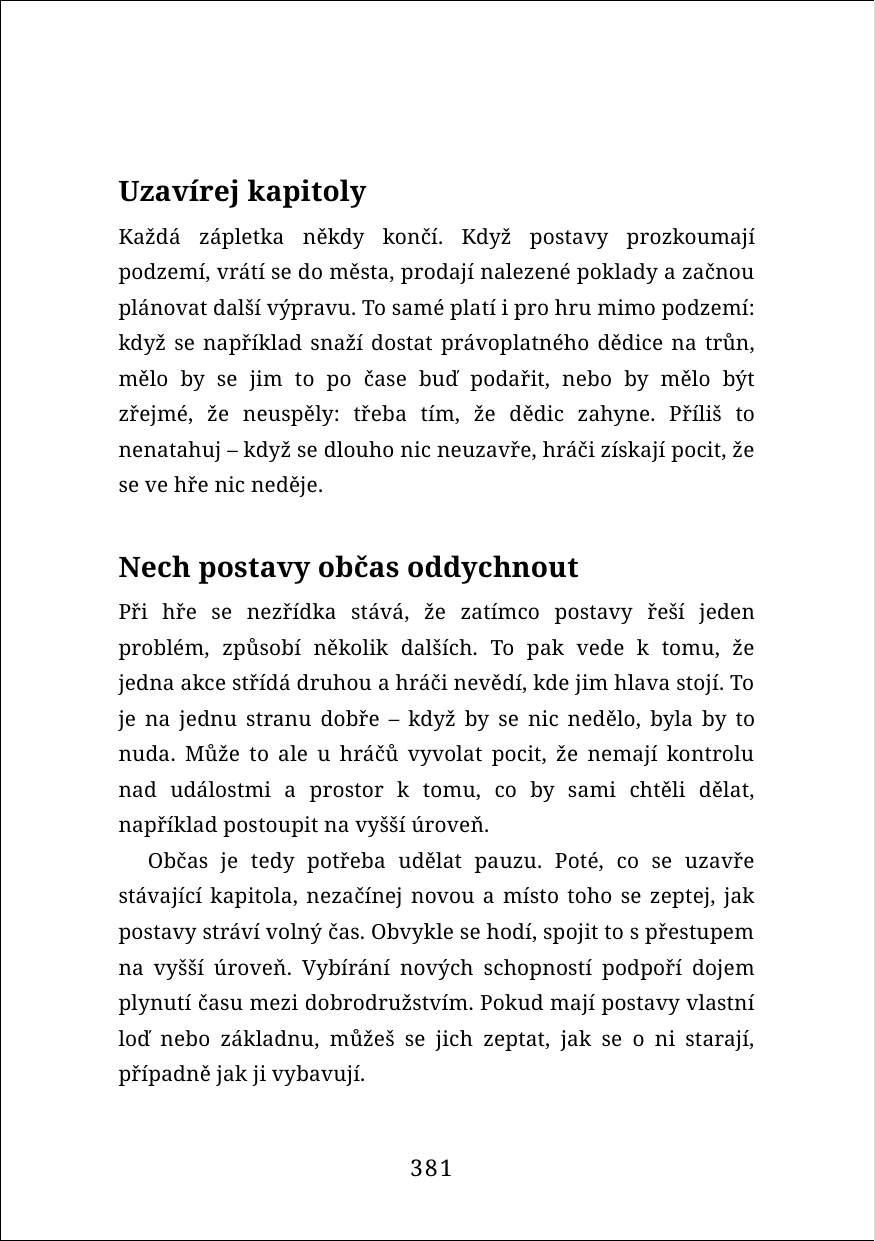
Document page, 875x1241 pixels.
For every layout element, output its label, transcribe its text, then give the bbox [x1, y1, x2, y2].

subtitle Uzavírej kapitoly [118, 172, 756, 210]
subtitle Nech postavy občas oddychnout [118, 547, 756, 586]
text Každá zápletka někdy končí. Když postavy prozkoumají podzemí, vrátí se do města, prodají nalezené poklady a začnou plánovat další výpravu. To samé platí i pro hru mimo podzemí: když se například snaží dostat právoplatného dědice na trůn, mělo by se jim to po čase buď podařit, nebo by mělo být zřejmé, že neuspěly: třeba tím, že dědic zahyne. Příliš to nenatahuj – když se dlouho nic neuzavře, hráči získají pocit, že se ve hře nic neděje. [118, 222, 756, 499]
text Při hře se nezřídka stává, že zatímco postavy řeší jeden problém, způsobí několik dalších. To pak vede k tomu, že jedna akce střídá druhou a hráči nevědí, kde jim hlava stojí. To je na jednu stranu dobře – když by se nic nedělo, byla by to nuda. Může to ale u hráčů vyvolat pocit, že nemají kontrolu nad událostmi a prostor k tomu, co by sami chtěli dělat, například postoupit na vyšší úroveň. Občas je tedy potřeba udělat pauzu. Poté, co se uzavře stávající kapitola, nezačínej novou a místo toho se zeptej, jak postavy stráví volný čas. Obvykle se hodí, spojit to s přestupem na vyšší úroveň. Vybírání nových schopností podpoří dojem plynutí času mezi dobrodružstvím. Pokud mají postavy vlastní loď nebo základnu, můžeš se jich zeptat, jak se o ni starají, případně jak ji vybavují. [118, 597, 756, 1088]
